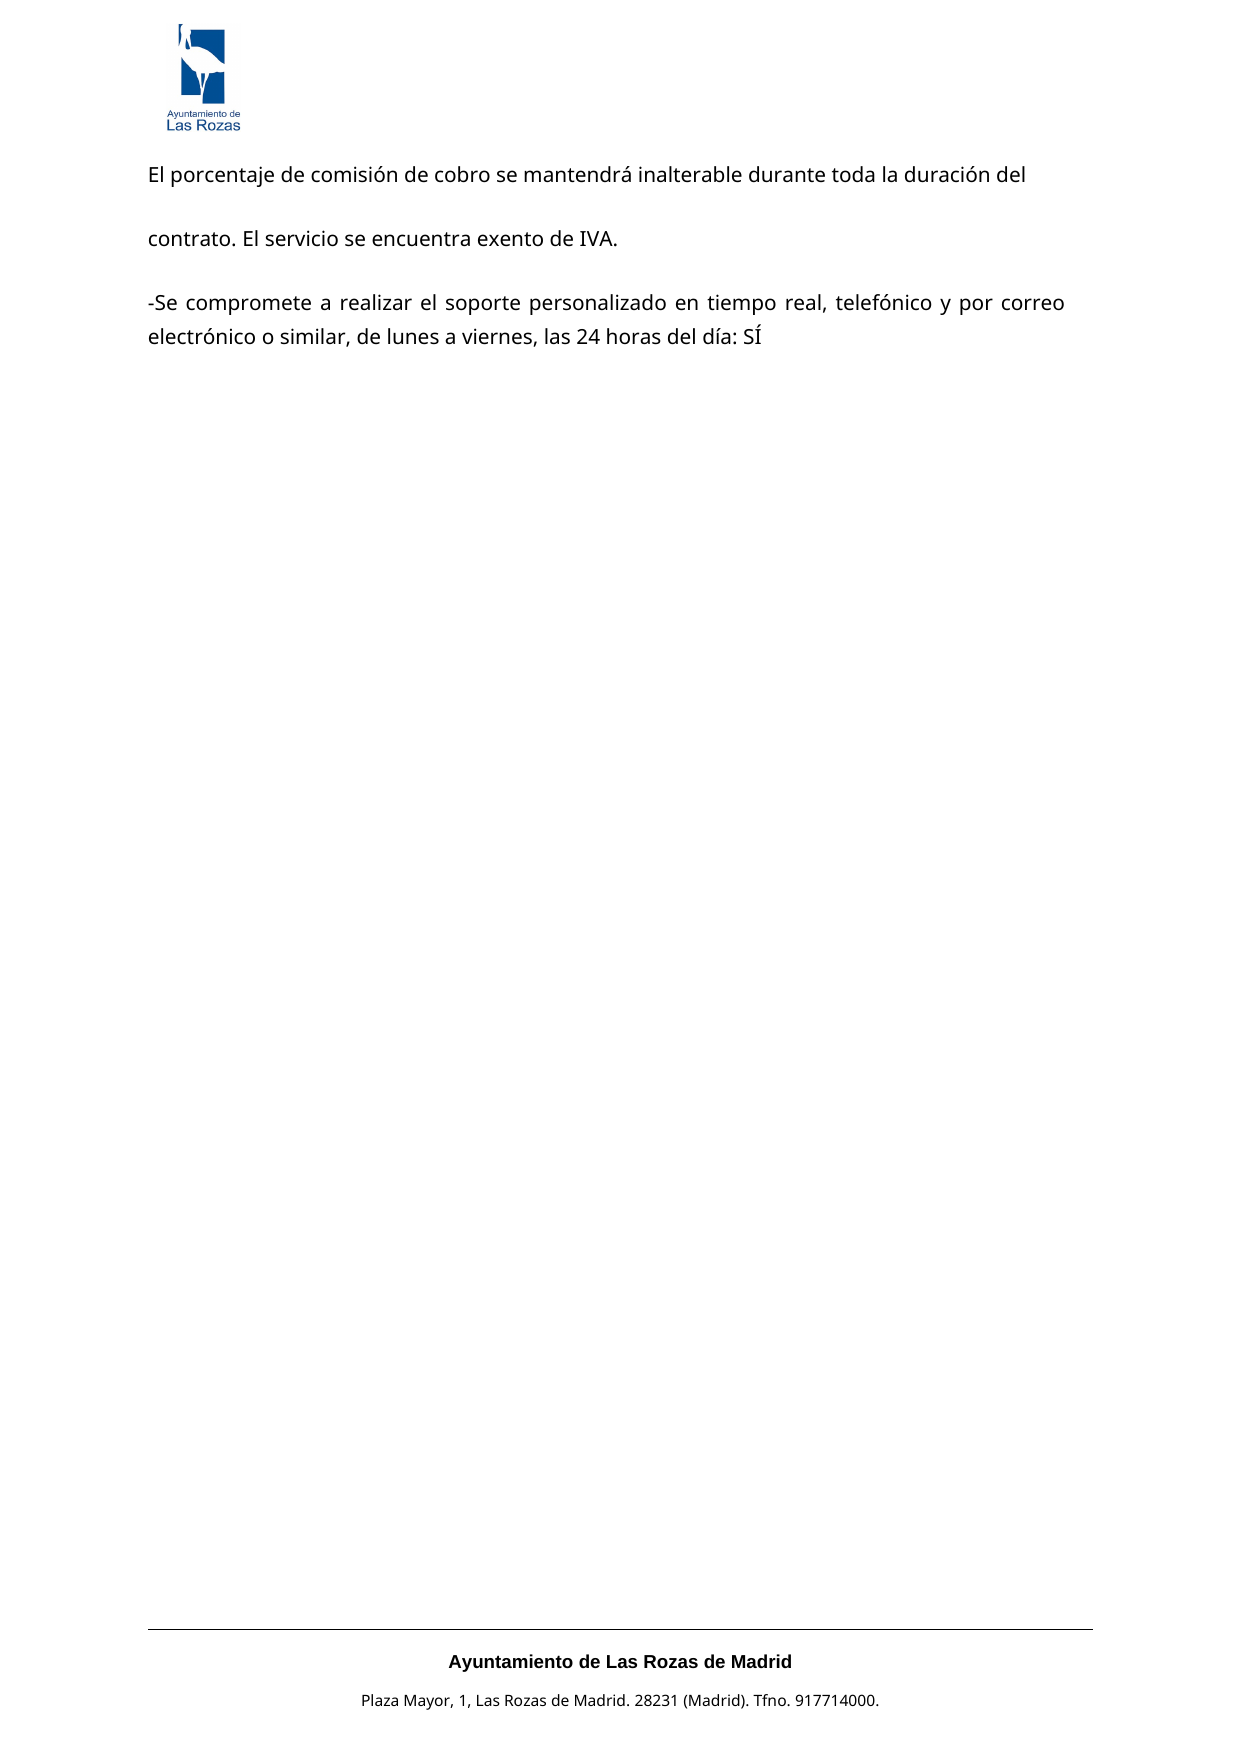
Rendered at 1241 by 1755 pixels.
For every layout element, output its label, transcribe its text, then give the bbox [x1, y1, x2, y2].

text El porcentaje de comisión de cobro se mantendrá inalterable durante toda la duración del contrato. El servicio se encuentra exento de IVA. [148, 160, 1061, 252]
text -Se compromete a realizar el soporte personalizado en tiempo real, telefónico y por correo electrónico o similar, de lunes a viernes, las 24 horas del día: SÍ [148, 288, 1096, 350]
